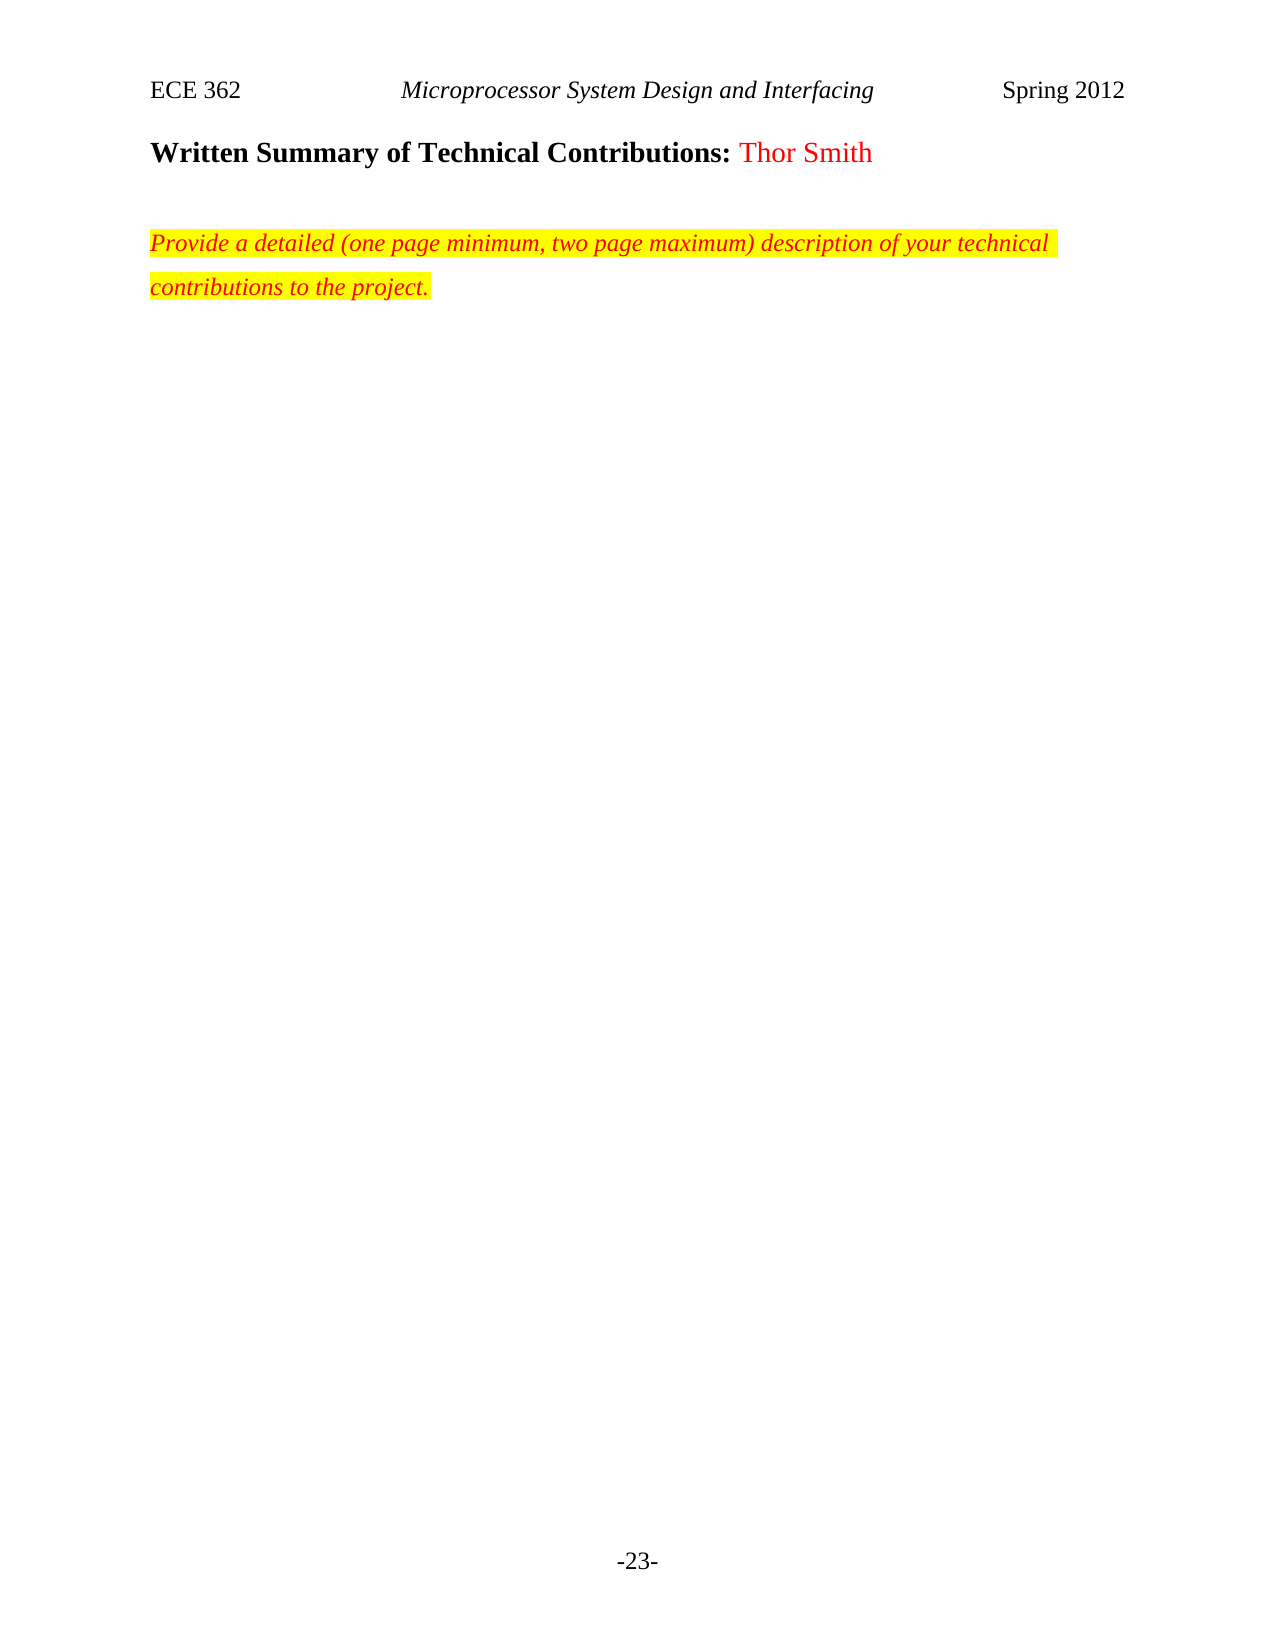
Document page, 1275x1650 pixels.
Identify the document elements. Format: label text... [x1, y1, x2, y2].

text Written Summary of Technical Contributions: Thor Smith [150, 135, 1125, 168]
text Provide a detailed (one page minimum, two page maximum) description of your technical contributions to the project. [150, 228, 1125, 300]
